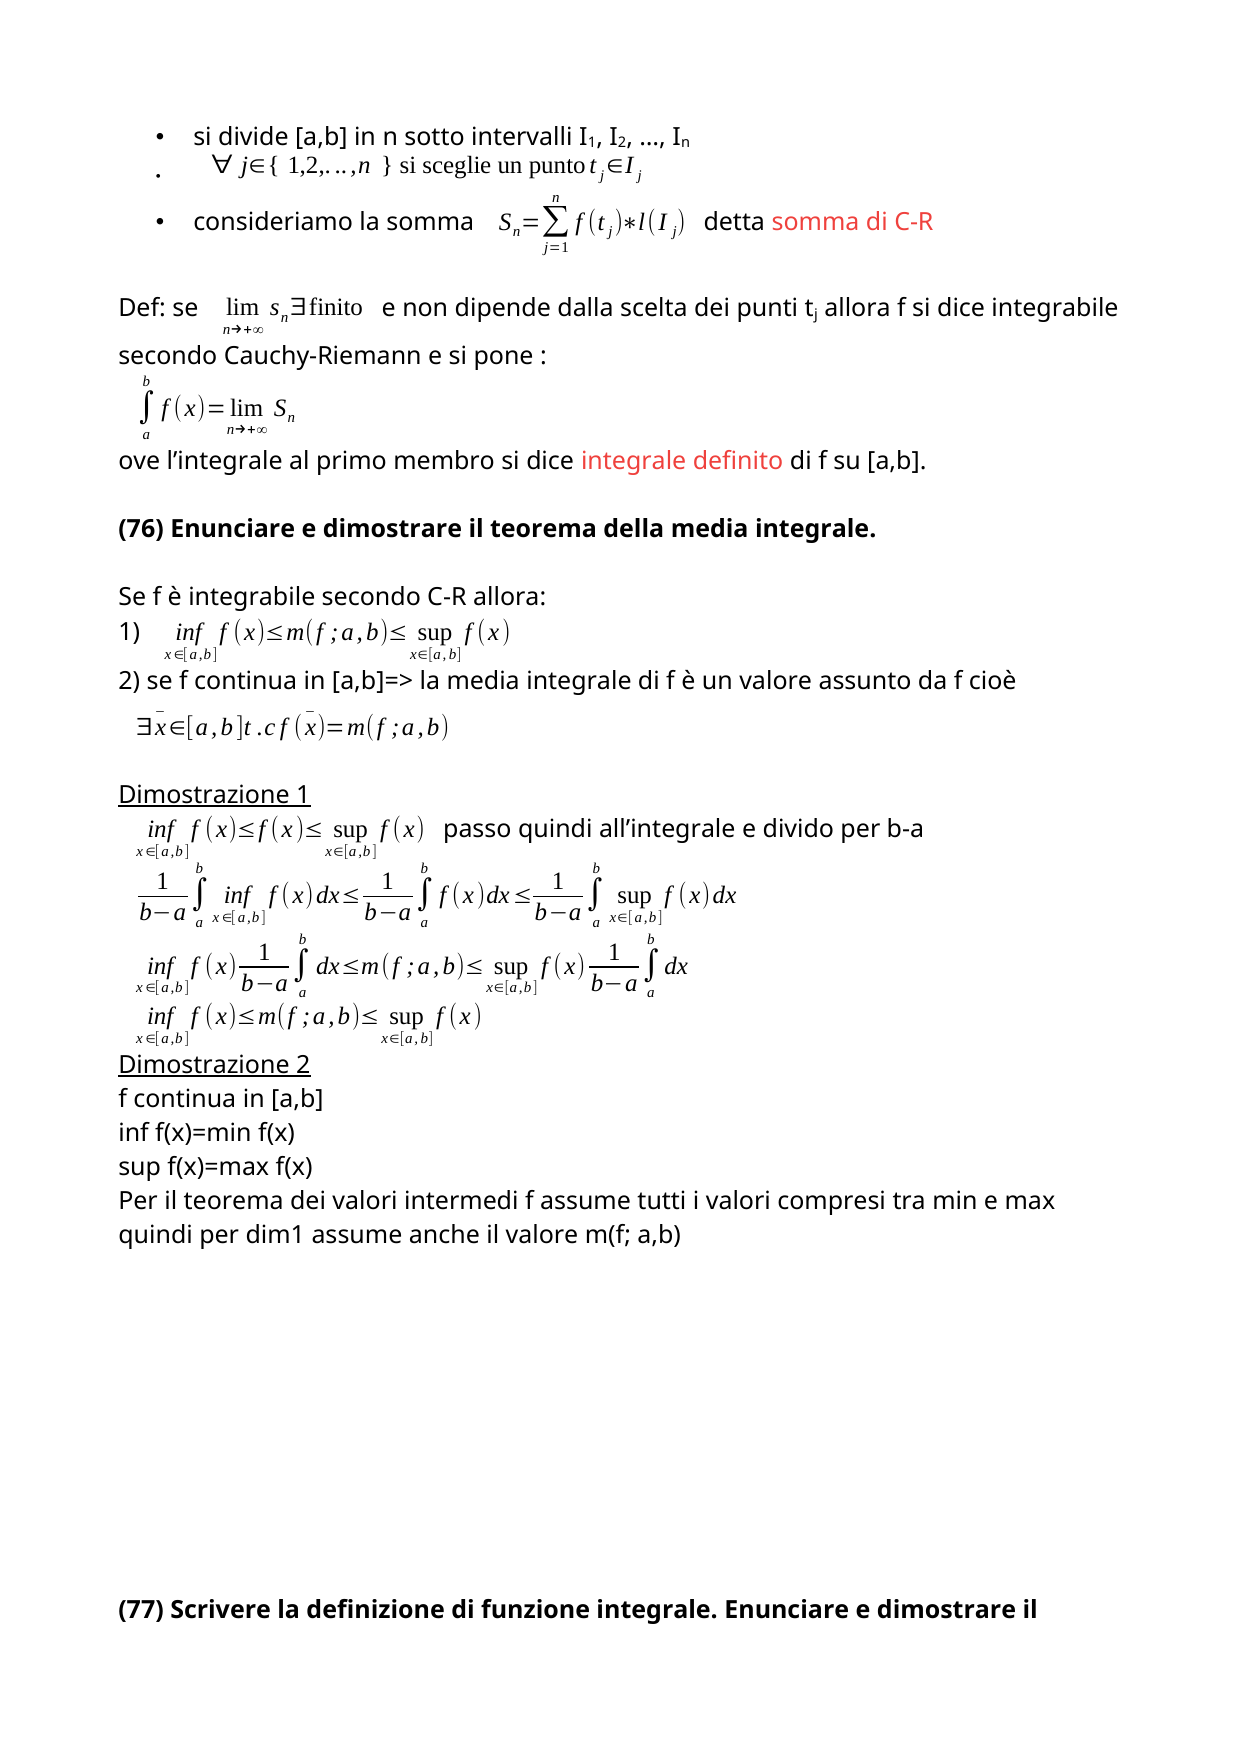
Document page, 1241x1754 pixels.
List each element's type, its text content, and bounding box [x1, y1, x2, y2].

text Se f è integrabile secondo C-R allora: [118, 579, 1122, 613]
text Dimostrazione 1 [118, 776, 1122, 810]
text f continua in [a,b] [118, 1080, 1122, 1114]
text sup f(x)=max f(x) [118, 1148, 1122, 1182]
text ove l’integrale al primo membro si dice integrale definito di f su [a,b]. [118, 443, 1122, 477]
list si divide [a,b] in n sotto intervalli I1, I2, …, In [156, 118, 1122, 152]
text passo quindi all’integrale e divido per b-a [118, 810, 1122, 859]
text Def: se e non dipende dalla scelta dei punti tj allora f si dice integrabile secondo Cauchy-Riemann e si pone : [118, 289, 1122, 372]
text inf f(x)=min f(x) [118, 1114, 1122, 1148]
text 1) [118, 613, 1122, 662]
text 2) se f continua in [a,b]=> la media integrale di f è un valore assunto da f cioè [118, 662, 1122, 696]
text (77) Scrivere la definizione di funzione integrale. Enunciare e dimostrare il [118, 1591, 1122, 1625]
list consideriamo la somma detta somma di C-R [156, 188, 1122, 255]
text Per il teorema dei valori intermedi f assume tutti i valori compresi tra min e max quindi per dim1 assume anche il valore m(f; a,b) [118, 1182, 1122, 1251]
text Dimostrazione 2 [118, 1046, 1122, 1080]
text (76) Enunciare e dimostrare il teorema della media integrale. [118, 511, 1122, 545]
